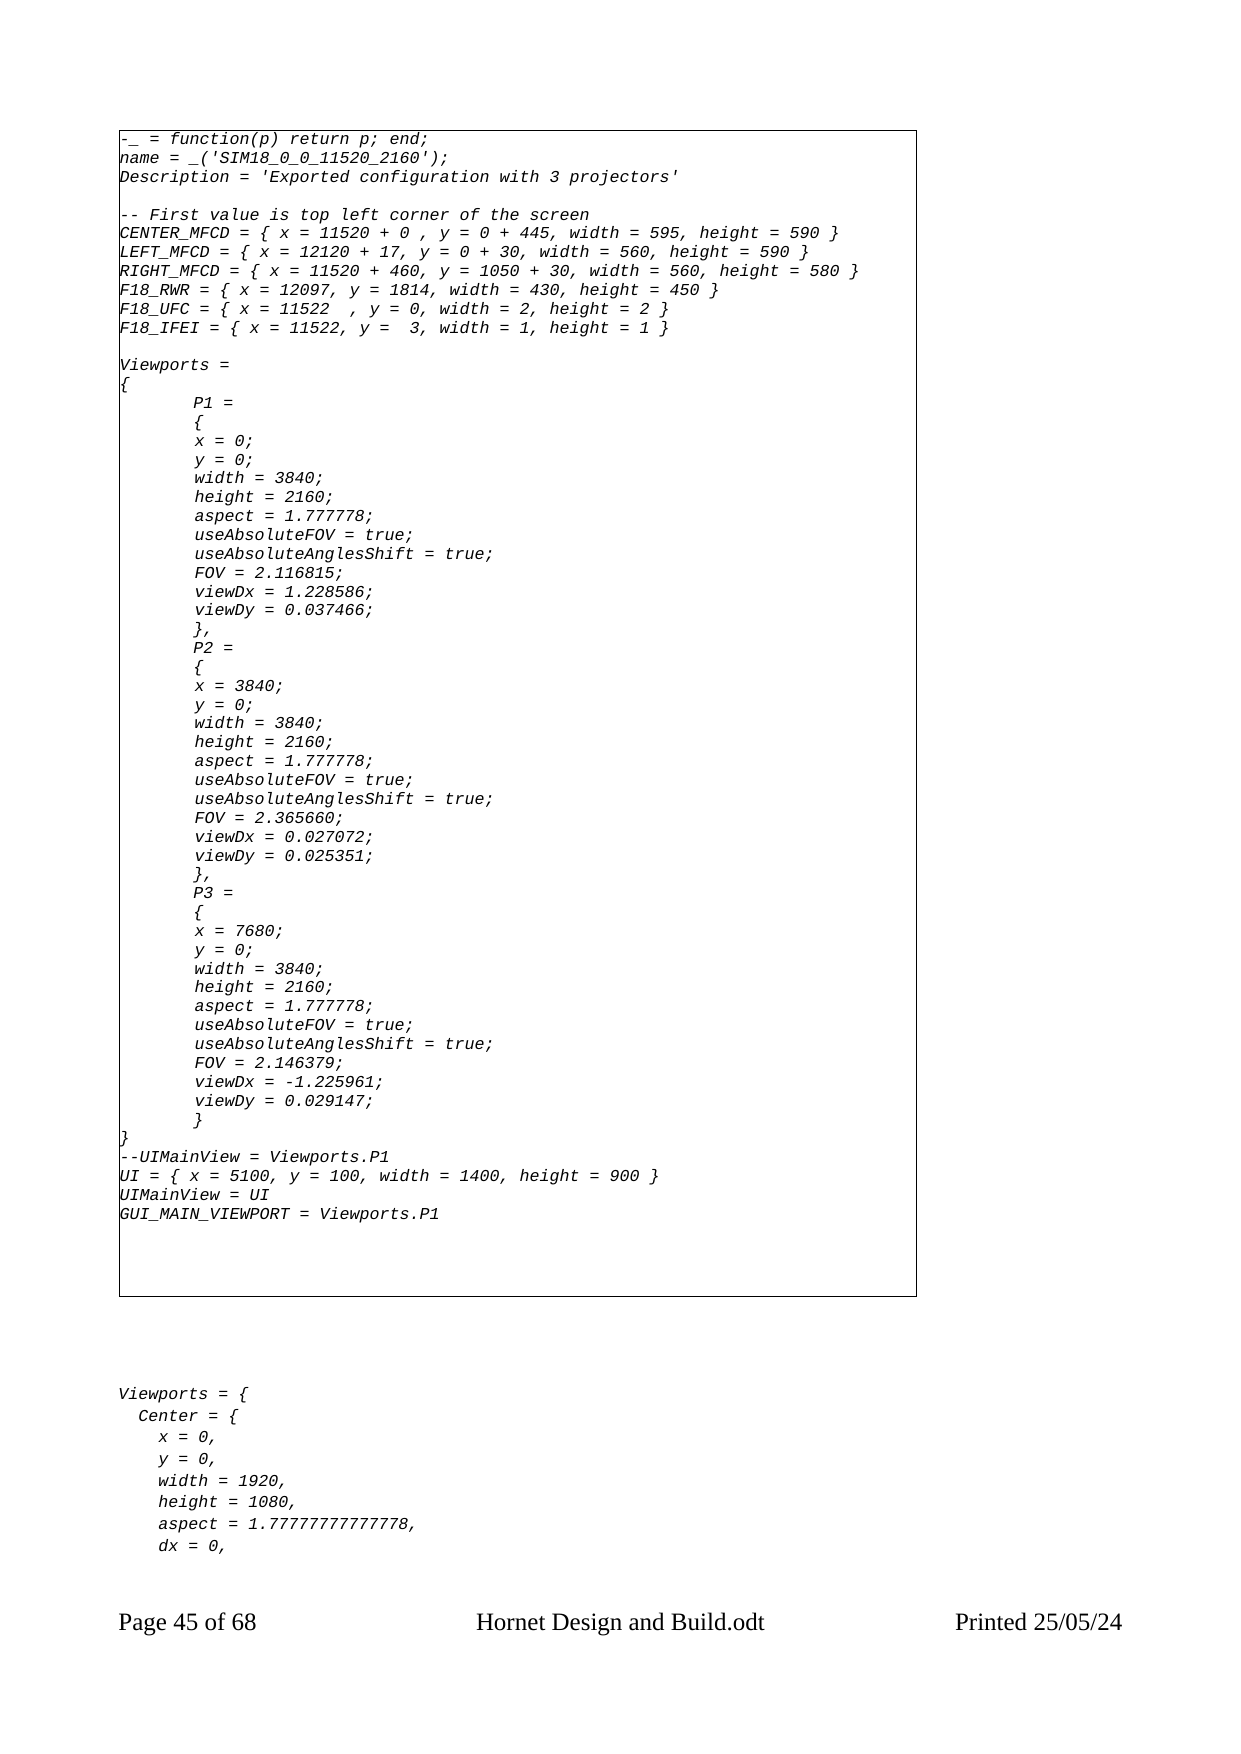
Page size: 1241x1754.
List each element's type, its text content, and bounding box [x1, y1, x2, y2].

text aspect = 1.77777777777778, [118, 1516, 1122, 1534]
text Viewports = { [118, 1386, 1122, 1404]
text height = 1080, [118, 1494, 1122, 1513]
text dx = 0, [118, 1537, 1122, 1556]
text x = 0, [118, 1429, 1122, 1448]
text Center = { [118, 1407, 1122, 1426]
text y = 0, [118, 1451, 1122, 1469]
text width = 1920, [118, 1472, 1122, 1491]
